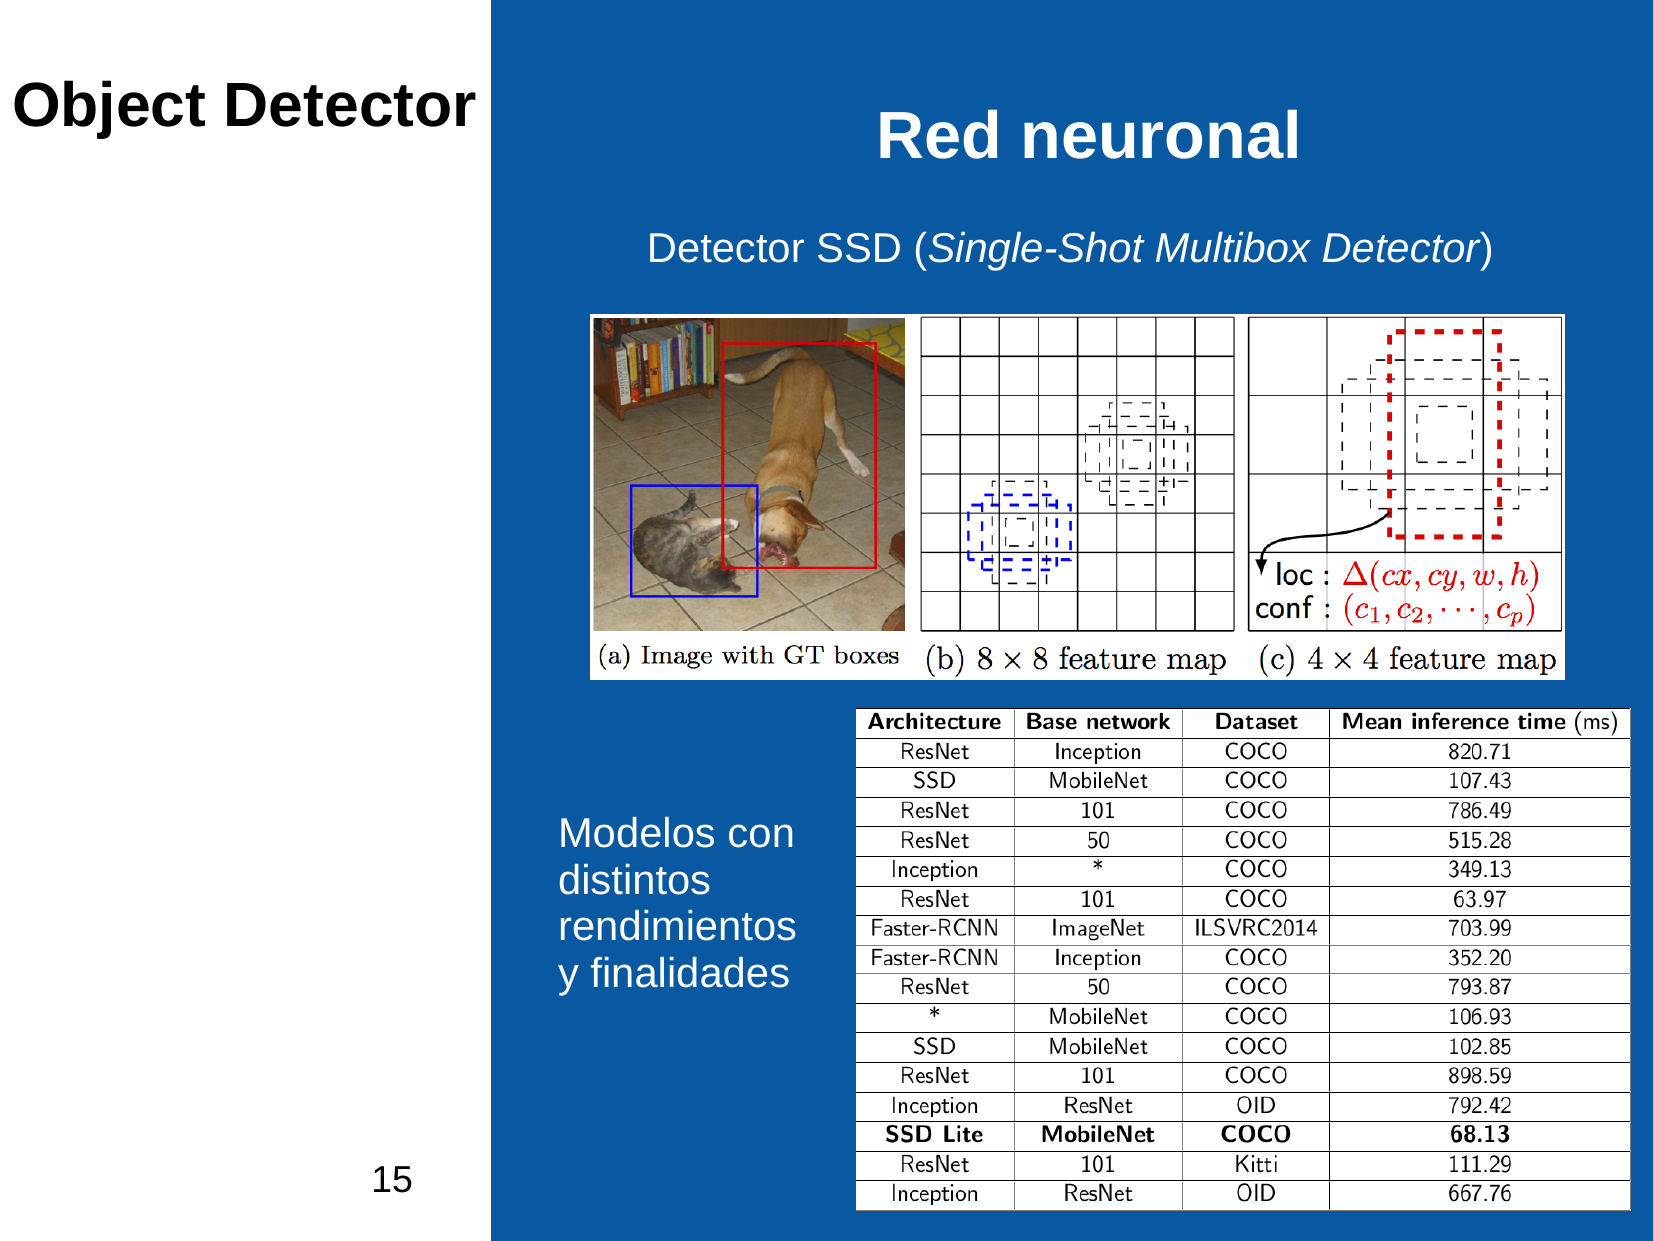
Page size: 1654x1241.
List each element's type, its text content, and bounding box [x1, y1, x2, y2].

list Modelos con distintos rendimientos y finalidades [501, 810, 827, 1063]
title Object Detector [0, 30, 505, 181]
title Red neuronal [731, 40, 1447, 224]
picture [491, 0, 1654, 1241]
list Detector SSD (Single-Shot Multibox Detector) [590, 224, 1595, 1062]
